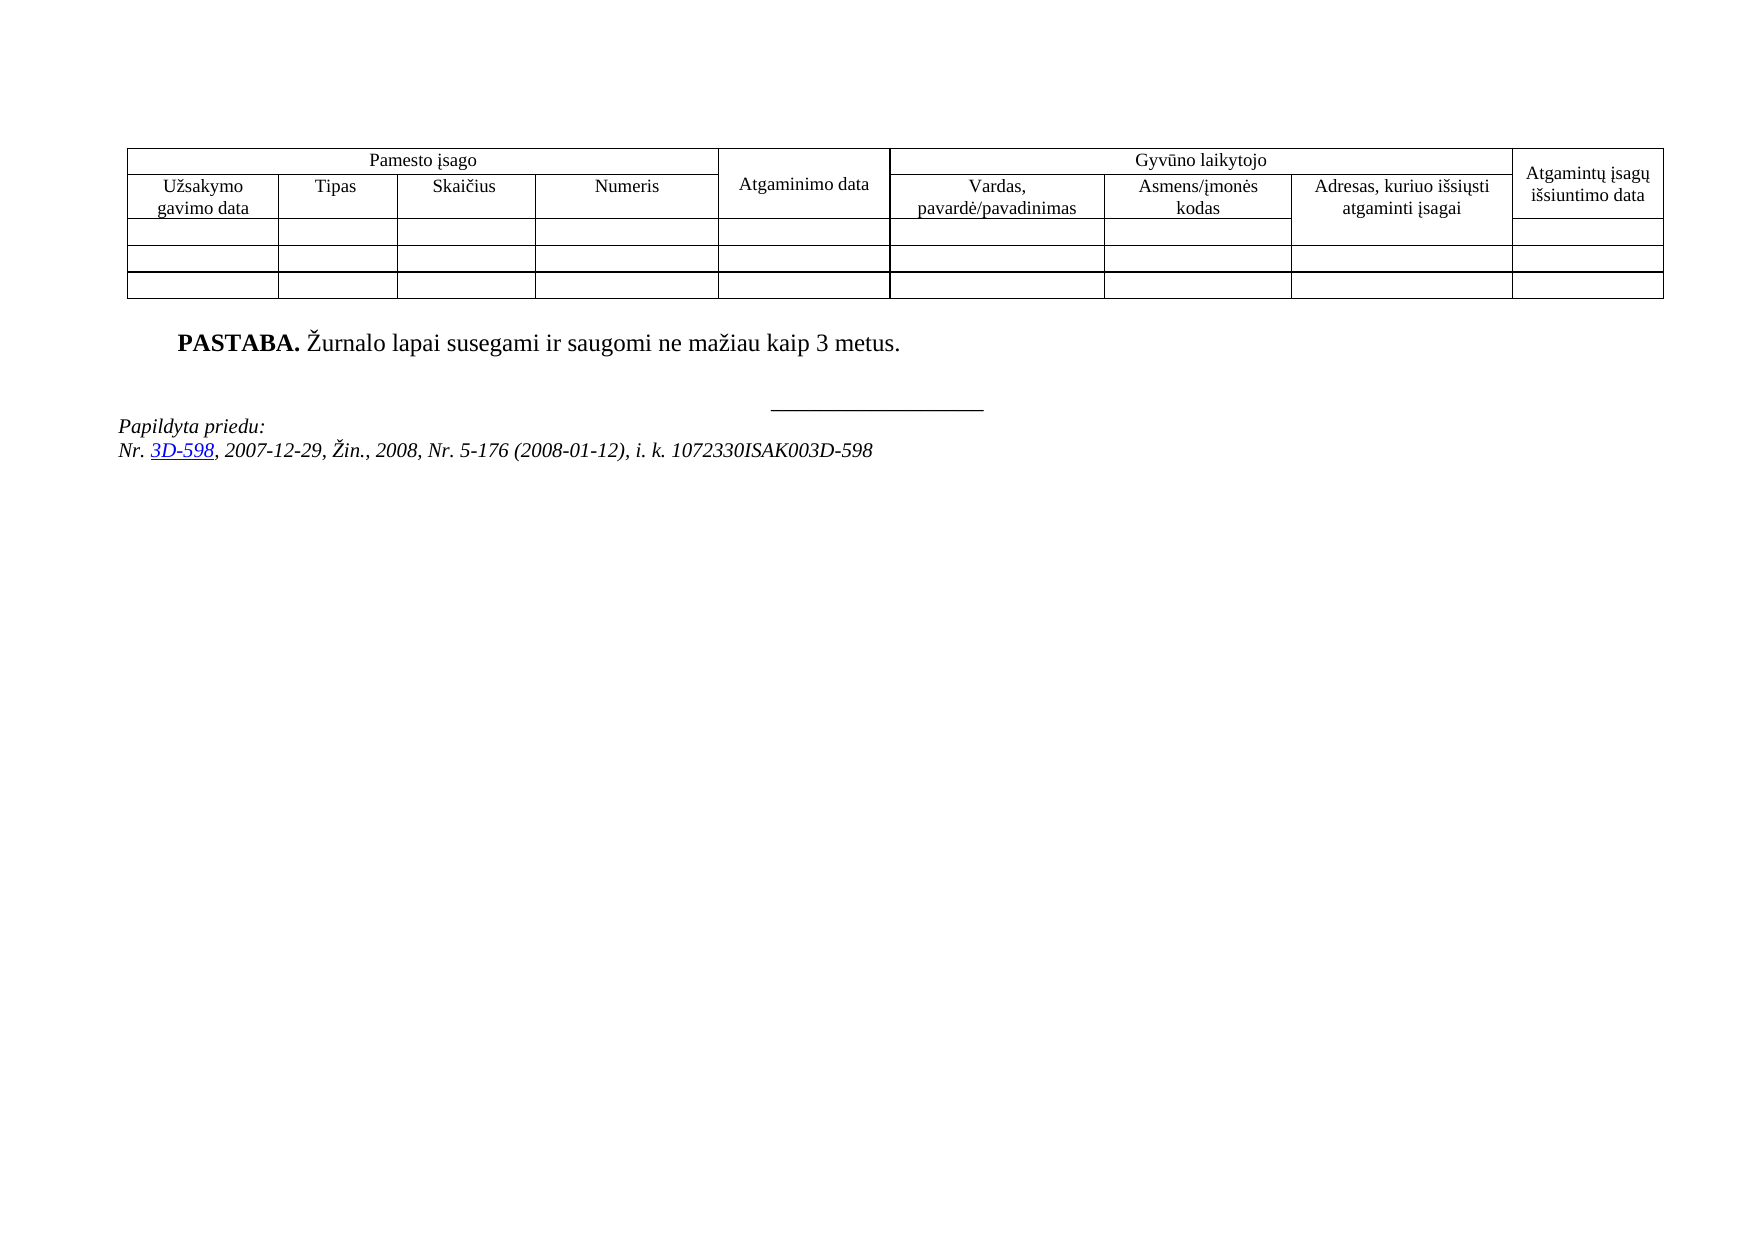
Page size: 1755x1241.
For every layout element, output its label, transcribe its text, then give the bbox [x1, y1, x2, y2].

table_cell Adresas, kuriuo išsiųsti atgaminti įsagai [1292, 175, 1512, 218]
table_header Gyvūno laikytojo [891, 149, 1512, 174]
table_cell [719, 219, 889, 245]
table_cell [891, 273, 1104, 298]
table_header Pamesto įsago [128, 149, 718, 174]
table_cell [891, 246, 1104, 271]
table_cell [719, 273, 889, 298]
table_cell [536, 273, 718, 298]
table_header Atgamintų įsagų išsiuntimo data [1513, 149, 1663, 218]
table_cell [536, 246, 718, 271]
table_cell [1513, 246, 1663, 271]
table_cell Numeris [536, 175, 718, 218]
table_cell [1292, 246, 1512, 271]
table_cell [398, 246, 535, 271]
table_header Atgaminimo data [719, 149, 889, 218]
table_cell [891, 219, 1104, 245]
table_cell [1513, 273, 1663, 298]
text Papildyta priedu: [118, 414, 1636, 438]
table_cell [1105, 273, 1291, 298]
table_cell [279, 246, 397, 271]
text PASTABA. Žurnalo lapai susegami ir saugomi ne mažiau kaip 3 metus. [118, 328, 1636, 357]
table_cell [536, 219, 718, 245]
table_cell [1513, 219, 1663, 245]
table_cell [279, 219, 397, 245]
table_cell [128, 273, 278, 298]
table_cell Skaičius [398, 175, 535, 218]
table_cell Asmens/įmonės kodas [1105, 175, 1291, 218]
table_cell [1292, 218, 1512, 245]
table_cell [1292, 273, 1512, 298]
table_cell Užsakymo gavimo data [128, 175, 278, 218]
table_cell [398, 273, 535, 298]
table_cell [279, 273, 397, 298]
table_cell [128, 219, 278, 245]
table_cell [719, 246, 889, 271]
text Nr. 3D-598, 2007-12-29, Žin., 2008, Nr. 5-176 (2008-01-12), i. k. 1072330ISAK003D-598 [118, 438, 1636, 462]
table_cell [1105, 246, 1291, 271]
table_cell Tipas [279, 175, 397, 218]
text _________________ [118, 385, 1636, 414]
table_cell Vardas, pavardė/pavadinimas [891, 175, 1104, 218]
table_cell [398, 219, 535, 245]
table_cell [1105, 219, 1291, 245]
table_cell [128, 246, 278, 271]
